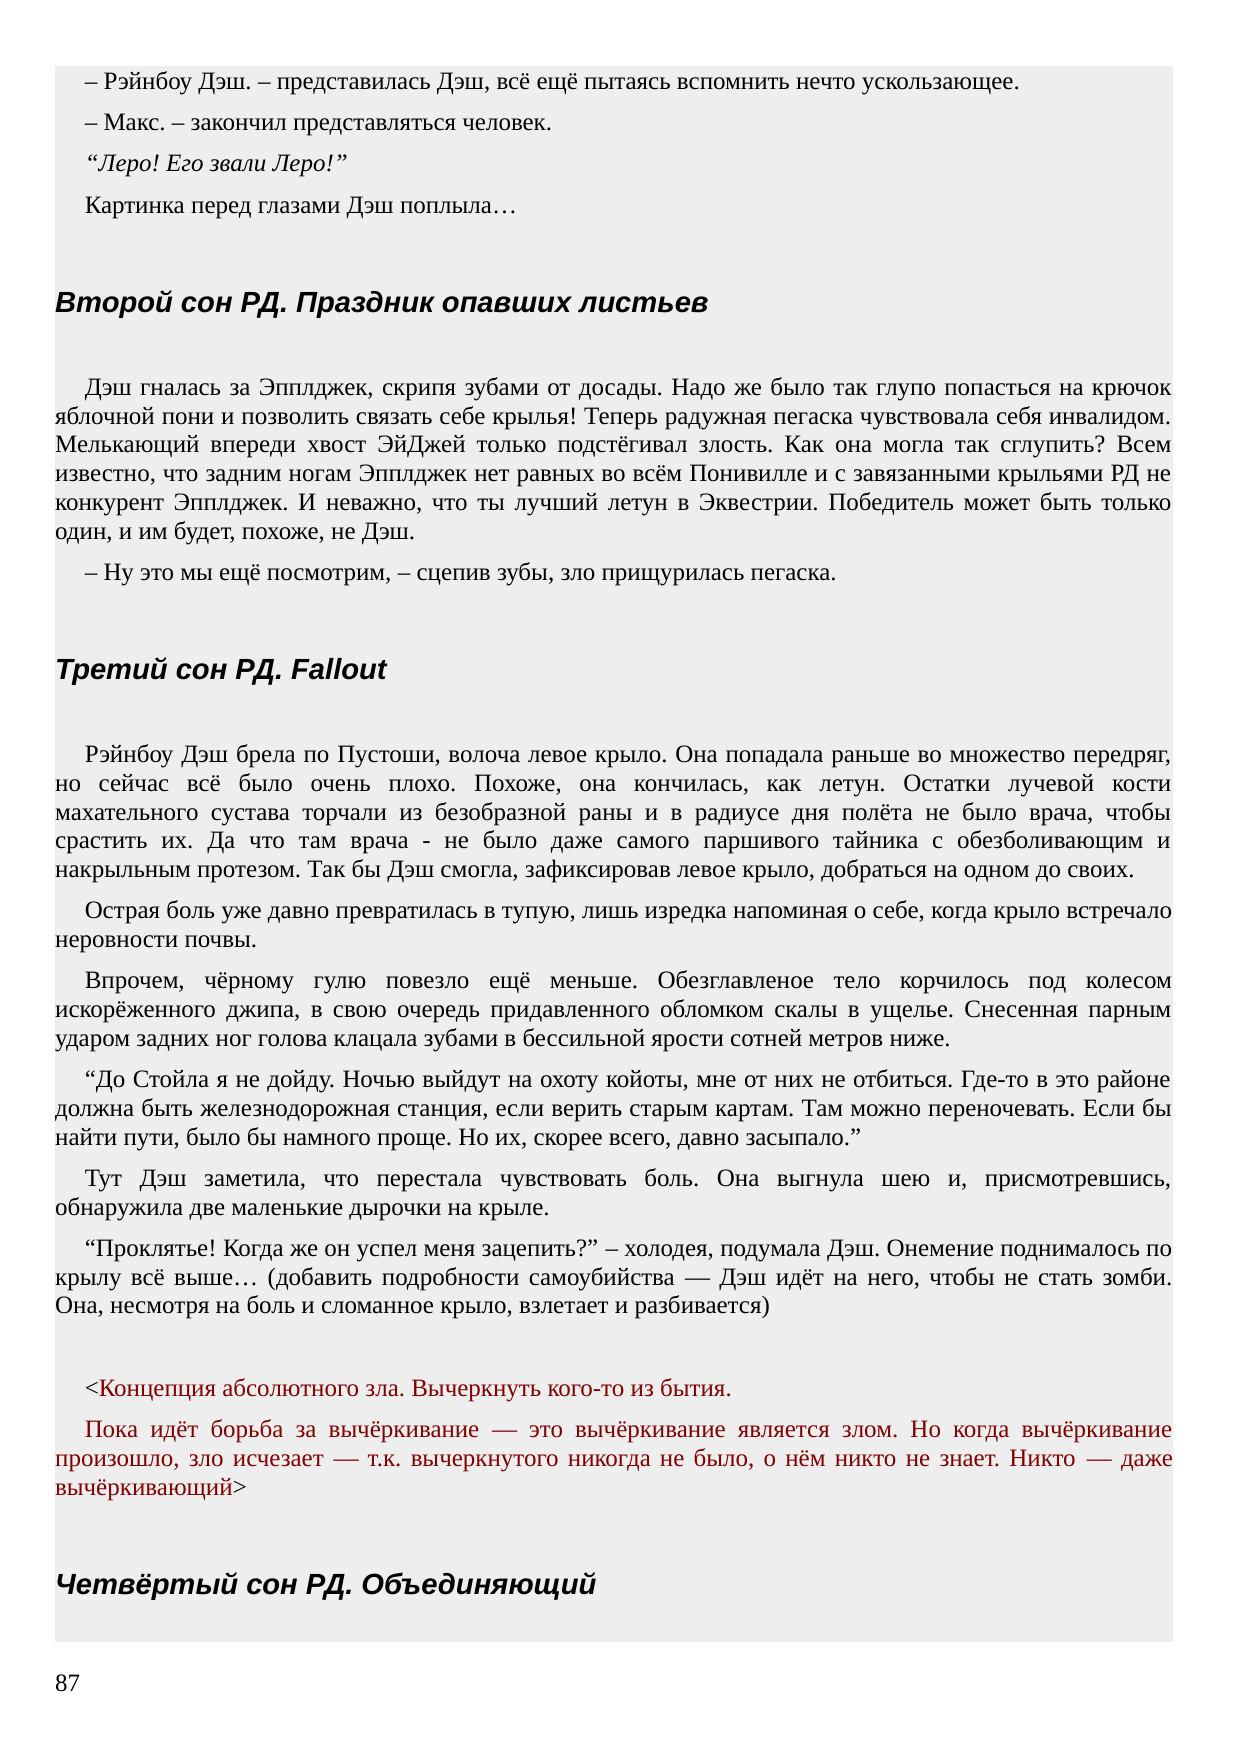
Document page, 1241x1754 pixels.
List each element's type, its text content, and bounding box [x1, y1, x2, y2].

text – Макс. – закончил представляться человек. [55, 107, 1173, 136]
text “Проклятье! Когда же он успел меня зацепить?” – холодея, подумала Дэш. Онемение поднималось по крылу всё выше… (добавить подробности самоубийства — Дэш идёт на него, чтобы не стать зомби. Она, несмотря на боль и сломанное крыло, взлетает и разбивается) [55, 1233, 1173, 1319]
text Рэйнбоу Дэш брела по Пустоши, волоча левое крыло. Она попадала раньше во множество передряг, но сейчас всё было очень плохо. Похоже, она кончилась, как летун. Остатки лучевой кости махательного сустава торчали из безобразной раны и в радиусе дня полёта не было врача, чтобы срастить их. Да что там врача - не было даже самого паршивого тайника с обезболивающим и накрыльным протезом. Так бы Дэш смогла, зафиксировав левое крыло, добраться на одном до своих. [55, 739, 1173, 883]
text – Ну это мы ещё посмотрим, – сцепив зубы, зло прищурилась пегаска. [55, 557, 1173, 586]
subtitle Второй сон РД. Праздник опавших листьев [55, 285, 1173, 318]
text <Концепция абсолютного зла. Вычеркнуть кого-то из бытия. [55, 1373, 1173, 1402]
text Картинка перед глазами Дэш поплыла… [55, 190, 1173, 218]
text Острая боль уже давно превратилась в тупую, лишь изредка напоминая о себе, когда крыло встречало неровности почвы. [55, 896, 1173, 953]
text Пока идёт борьба за вычёркивание — это вычёркивание является злом. Но когда вычёркивание произошло, зло исчезает — т.к. вычеркнутого никогда не было, о нём никто не знает. Никто — даже вычёркивающий> [55, 1414, 1173, 1501]
text “Леро! Его звали Леро!” [55, 148, 1173, 177]
subtitle Третий сон РД. Fallout [55, 652, 1173, 686]
text Тут Дэш заметила, что перестала чувствовать боль. Она выгнула шею и, присмотревшись, обнаружила две маленькие дырочки на крыле. [55, 1163, 1173, 1221]
subtitle Четвёртый сон РД. Объединяющий [55, 1567, 1173, 1600]
text Впрочем, чёрному гулю повезло ещё меньше. Обезглавленое тело корчилось под колесом искорёженного джипа, в свою очередь придавленного обломком скалы в ущелье. Снесенная парным ударом задних ног голова клацала зубами в бессильной ярости сотней метров ниже. [55, 966, 1173, 1052]
text “До Стойла я не дойду. Ночью выйдут на охоту койоты, мне от них не отбиться. Где-то в это районе должна быть железнодорожная станция, если верить старым картам. Там можно переночевать. Если бы найти пути, было бы намного проще. Но их, скорее всего, давно засыпало.” [55, 1064, 1173, 1151]
text – Рэйнбоу Дэш. – представилась Дэш, всё ещё пытаясь вспомнить нечто ускользающее. [55, 66, 1173, 95]
text Дэш гналась за Эпплджек, скрипя зубами от досады. Надо же было так глупо попасться на крючок яблочной пони и позволить связать себе крылья! Теперь радужная пегаска чувствовала себя инвалидом. Мелькающий впереди хвост ЭйДжей только подстёгивал злость. Как она могла так сглупить? Всем известно, что задним ногам Эпплджек нет равных во всём Понивилле и с завязанными крыльями РД не конкурент Эпплджек. И неважно, что ты лучший летун в Эквестрии. Победитель может быть только один, и им будет, похоже, не Дэш. [55, 372, 1173, 544]
